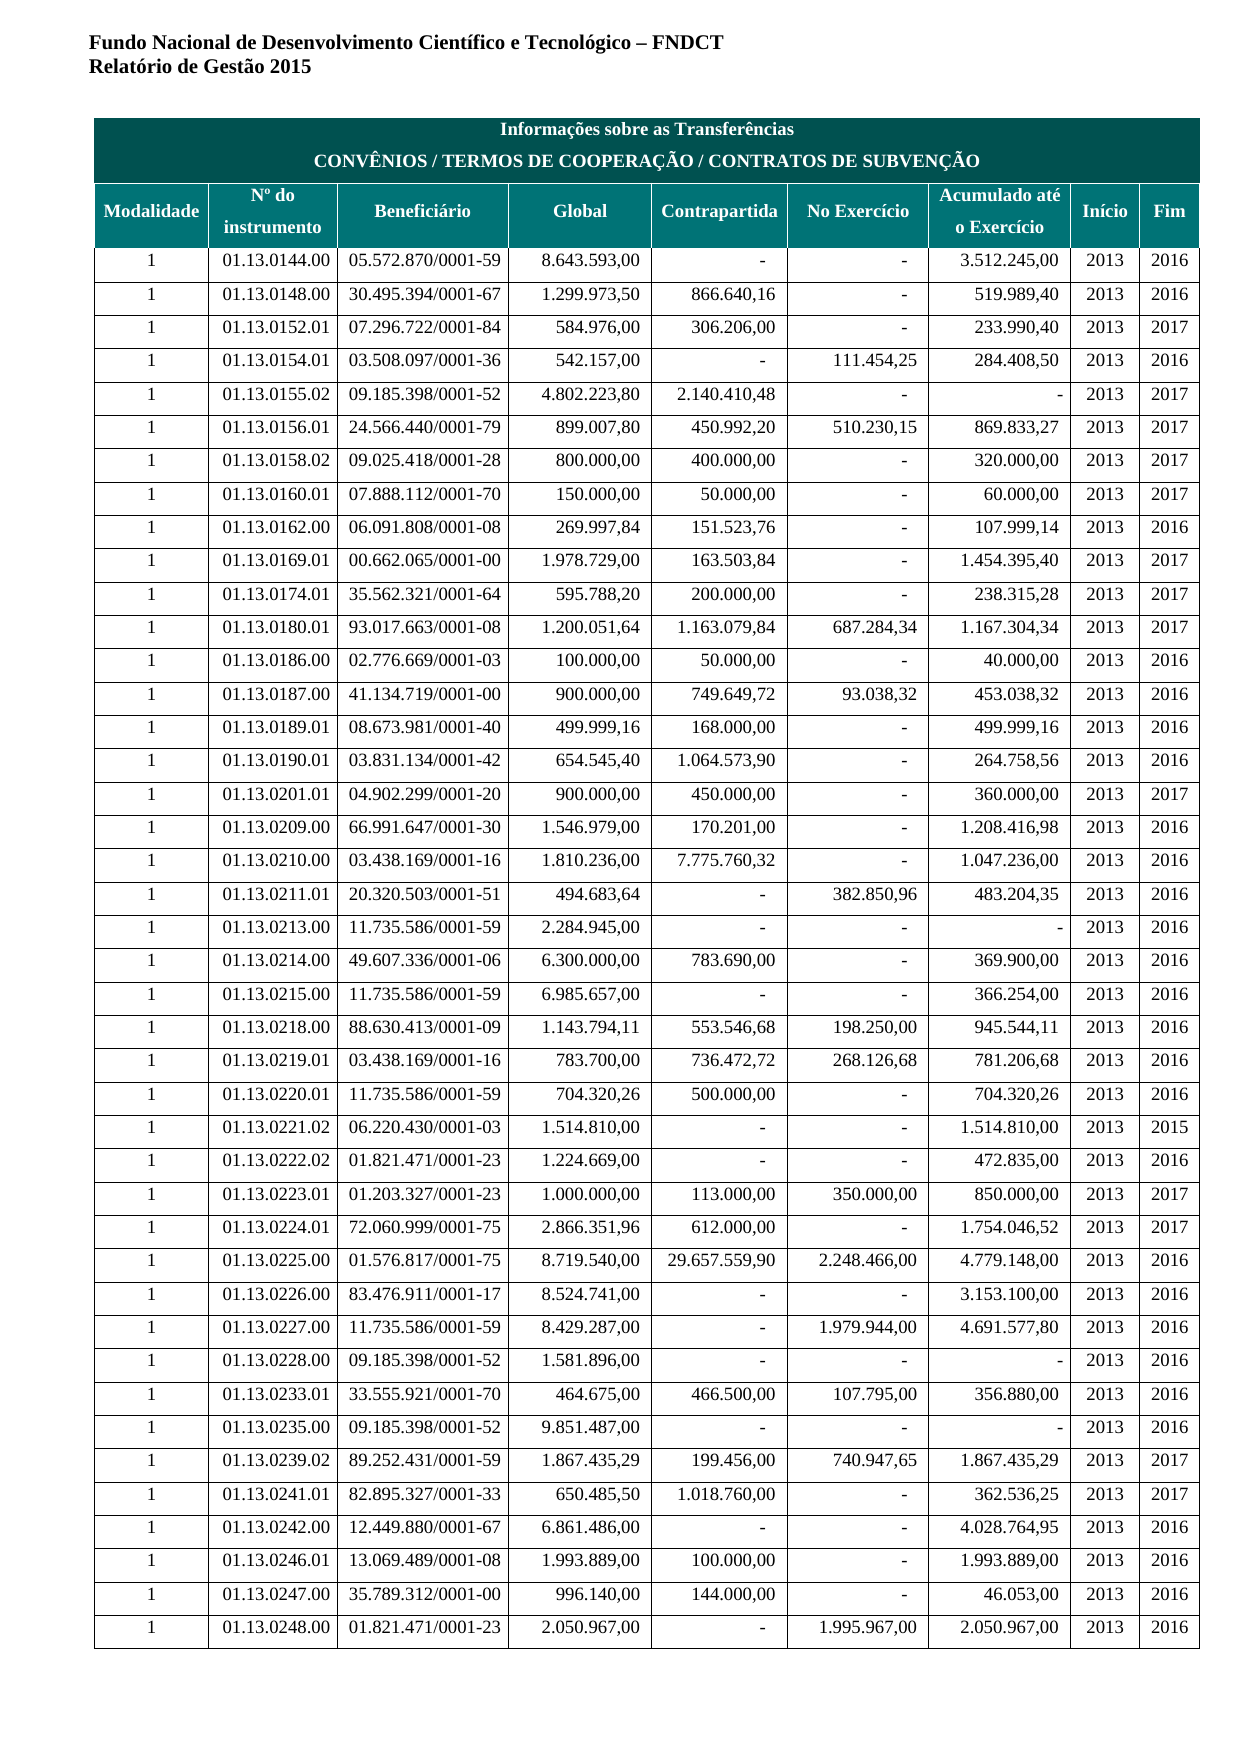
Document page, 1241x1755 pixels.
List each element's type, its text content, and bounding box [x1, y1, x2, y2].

table_cell 150.000,00 [509, 483, 651, 515]
table_cell 1.514.810,00 [509, 1116, 651, 1148]
table_cell 4.779.148,00 [929, 1249, 1070, 1282]
table_cell 1 [95, 283, 208, 315]
table_cell 09.025.418/0001-28 [338, 449, 508, 482]
table_cell 2013 [1071, 749, 1139, 782]
table_cell 30.495.394/0001-67 [338, 283, 508, 315]
table_cell 12.449.880/0001-67 [338, 1516, 508, 1548]
table_cell 107.999,14 [929, 516, 1070, 548]
table_cell Global [509, 184, 651, 248]
table_cell 2017 [1140, 316, 1199, 348]
table_cell 1 [95, 816, 208, 848]
table_cell 09.185.398/0001-52 [338, 383, 508, 415]
table_cell - [788, 1349, 928, 1382]
table_cell 542.157,00 [509, 349, 651, 382]
table_cell 1 [95, 1416, 208, 1448]
table_cell 1 [95, 749, 208, 782]
table_cell 01.13.0158.02 [209, 449, 337, 482]
table_cell 01.13.0239.02 [209, 1449, 337, 1482]
table_cell Beneficiário [338, 184, 508, 248]
table_cell - [788, 649, 928, 682]
table_cell 2013 [1071, 1449, 1139, 1482]
table_cell - [929, 383, 1070, 415]
table_cell 2016 [1140, 749, 1199, 782]
table_cell 360.000,00 [929, 783, 1070, 815]
table_cell 1.299.973,50 [509, 283, 651, 315]
table_cell 8.524.741,00 [509, 1283, 651, 1315]
table_cell Modalidade [95, 184, 208, 248]
table_cell 01.13.0224.01 [209, 1216, 337, 1248]
table_cell 687.284,34 [788, 616, 928, 648]
table_cell 01.13.0186.00 [209, 649, 337, 682]
table_cell 704.320,26 [929, 1083, 1070, 1115]
table_cell 01.13.0221.02 [209, 1116, 337, 1148]
table_cell 1.163.079,84 [652, 616, 787, 648]
table_cell 850.000,00 [929, 1183, 1070, 1215]
table_cell 50.000,00 [652, 483, 787, 515]
table_cell 01.13.0174.01 [209, 583, 337, 615]
table_cell 1 [95, 916, 208, 948]
table_cell 781.206,68 [929, 1049, 1070, 1082]
table_cell 46.053,00 [929, 1583, 1070, 1615]
table_cell 01.13.0225.00 [209, 1249, 337, 1282]
table_cell 01.13.0228.00 [209, 1349, 337, 1382]
table_cell 01.13.0226.00 [209, 1283, 337, 1315]
table_cell 2013 [1071, 1583, 1139, 1615]
table_cell 1 [95, 1016, 208, 1048]
table_cell 2013 [1071, 583, 1139, 615]
table_cell No Exercício [788, 184, 928, 248]
table_cell 306.206,00 [652, 316, 787, 348]
table_cell 1.581.896,00 [509, 1349, 651, 1382]
table_cell - [788, 1283, 928, 1315]
table_cell - [788, 1516, 928, 1548]
table_cell 2013 [1071, 616, 1139, 648]
table_cell 01.821.471/0001-23 [338, 1616, 508, 1648]
table_cell 2016 [1140, 1549, 1199, 1582]
table_cell 4.028.764,95 [929, 1516, 1070, 1548]
table_cell 06.091.808/0001-08 [338, 516, 508, 548]
table_cell 2013 [1071, 1416, 1139, 1448]
table_cell 740.947,65 [788, 1449, 928, 1482]
table_cell 4.691.577,80 [929, 1316, 1070, 1348]
table_cell 2013 [1071, 783, 1139, 815]
table_cell 2013 [1071, 1249, 1139, 1282]
table_cell 869.833,27 [929, 416, 1070, 448]
table_cell 2013 [1071, 1149, 1139, 1182]
table_cell 01.13.0213.00 [209, 916, 337, 948]
table_cell 11.735.586/0001-59 [338, 1316, 508, 1348]
table_cell 93.038,32 [788, 683, 928, 715]
table_cell 49.607.336/0001-06 [338, 949, 508, 982]
table_cell 01.13.0148.00 [209, 283, 337, 315]
table_cell 1 [95, 449, 208, 482]
table_cell 1.754.046,52 [929, 1216, 1070, 1248]
table_cell 60.000,00 [929, 483, 1070, 515]
table_cell 100.000,00 [652, 1549, 787, 1582]
table_cell - [652, 1616, 787, 1648]
table_cell 113.000,00 [652, 1183, 787, 1215]
table_cell 03.438.169/0001-16 [338, 849, 508, 882]
table_cell 02.776.669/0001-03 [338, 649, 508, 682]
table_cell - [788, 283, 928, 315]
table_cell 107.795,00 [788, 1383, 928, 1415]
table_cell 1 [95, 249, 208, 282]
table_cell 01.13.0247.00 [209, 1583, 337, 1615]
table_cell 09.185.398/0001-52 [338, 1349, 508, 1382]
table_cell 2013 [1071, 849, 1139, 882]
table_cell 2016 [1140, 349, 1199, 382]
table_cell 2017 [1140, 416, 1199, 448]
table_cell 1 [95, 1583, 208, 1615]
table_cell 2016 [1140, 516, 1199, 548]
table_cell - [788, 816, 928, 848]
table_cell 01.821.471/0001-23 [338, 1149, 508, 1182]
table_cell 1.514.810,00 [929, 1116, 1070, 1148]
table_cell 1 [95, 1349, 208, 1382]
table_cell - [788, 916, 928, 948]
table_cell 1 [95, 949, 208, 982]
table_cell 2013 [1071, 916, 1139, 948]
table_cell 03.508.097/0001-36 [338, 349, 508, 382]
table_cell 2.050.967,00 [929, 1616, 1070, 1648]
table_cell 2013 [1071, 383, 1139, 415]
table_cell 1.000.000,00 [509, 1183, 651, 1215]
table_cell 2013 [1071, 1349, 1139, 1382]
table_cell 500.000,00 [652, 1083, 787, 1115]
table_cell - [788, 849, 928, 882]
table_cell 2013 [1071, 949, 1139, 982]
table_cell 01.13.0190.01 [209, 749, 337, 782]
table_cell 24.566.440/0001-79 [338, 416, 508, 448]
table_cell 01.13.0233.01 [209, 1383, 337, 1415]
table_cell 82.895.327/0001-33 [338, 1483, 508, 1515]
table_cell 1.867.435,29 [509, 1449, 651, 1482]
table_cell 450.992,20 [652, 416, 787, 448]
table_cell - [788, 983, 928, 1015]
table_cell 199.456,00 [652, 1449, 787, 1482]
table_cell 783.700,00 [509, 1049, 651, 1082]
table_cell 2016 [1140, 949, 1199, 982]
table_cell 1 [95, 1183, 208, 1215]
table_cell 2013 [1071, 1616, 1139, 1648]
table_cell 2.248.466,00 [788, 1249, 928, 1282]
table_cell 6.300.000,00 [509, 949, 651, 982]
table_cell 2013 [1071, 1183, 1139, 1215]
table_cell 88.630.413/0001-09 [338, 1016, 508, 1048]
table_cell 2013 [1071, 249, 1139, 282]
table_cell 100.000,00 [509, 649, 651, 682]
table_cell 704.320,26 [509, 1083, 651, 1115]
table_header Informações sobre as Transferências CONVÊNIOS / TERMOS DE COOPERAÇÃO / CONTRATOS DE SUBVENÇÃO [94, 118, 1200, 183]
table_cell 800.000,00 [509, 449, 651, 482]
table_cell 1 [95, 1383, 208, 1415]
table_cell 2017 [1140, 449, 1199, 482]
table_cell 2016 [1140, 716, 1199, 748]
table_cell 8.643.593,00 [509, 249, 651, 282]
table_cell 01.13.0222.02 [209, 1149, 337, 1182]
table_cell 1.454.395,40 [929, 549, 1070, 582]
table_cell 2016 [1140, 283, 1199, 315]
table_cell 1.208.416,98 [929, 816, 1070, 848]
table_cell 2017 [1140, 483, 1199, 515]
table_cell 2017 [1140, 383, 1199, 415]
table_cell 2013 [1071, 1116, 1139, 1148]
table_cell Fim [1140, 184, 1199, 248]
table_cell 866.640,16 [652, 283, 787, 315]
table_cell 268.126,68 [788, 1049, 928, 1082]
table_cell 2017 [1140, 616, 1199, 648]
table_cell - [652, 983, 787, 1015]
table_cell - [788, 249, 928, 282]
table_cell 2016 [1140, 1083, 1199, 1115]
table_cell - [652, 916, 787, 948]
table_cell 01.13.0201.01 [209, 783, 337, 815]
table_cell 1 [95, 383, 208, 415]
table_cell 29.657.559,90 [652, 1249, 787, 1282]
table_cell 1 [95, 1083, 208, 1115]
table_cell 1 [95, 1549, 208, 1582]
table_cell 553.546,68 [652, 1016, 787, 1048]
table_cell 1 [95, 1516, 208, 1548]
table_cell 1 [95, 349, 208, 382]
table_cell 01.13.0227.00 [209, 1316, 337, 1348]
table_cell 899.007,80 [509, 416, 651, 448]
table_cell - [788, 516, 928, 548]
table_cell 1 [95, 649, 208, 682]
table_cell 33.555.921/0001-70 [338, 1383, 508, 1415]
table_cell 01.13.0154.01 [209, 349, 337, 382]
table_cell 2017 [1140, 1216, 1199, 1248]
table_cell 2016 [1140, 1049, 1199, 1082]
table_cell 01.13.0162.00 [209, 516, 337, 548]
table_cell 1 [95, 1249, 208, 1282]
table_cell 06.220.430/0001-03 [338, 1116, 508, 1148]
table_cell 1.993.889,00 [509, 1549, 651, 1582]
table_cell 3.512.245,00 [929, 249, 1070, 282]
table_cell 151.523,76 [652, 516, 787, 548]
table_cell 01.13.0248.00 [209, 1616, 337, 1648]
table_cell 2013 [1071, 1049, 1139, 1082]
table_cell 4.802.223,80 [509, 383, 651, 415]
table_cell 650.485,50 [509, 1483, 651, 1515]
table_cell 11.735.586/0001-59 [338, 983, 508, 1015]
table_cell 238.315,28 [929, 583, 1070, 615]
table_cell 2016 [1140, 1349, 1199, 1382]
table_cell 6.985.657,00 [509, 983, 651, 1015]
table_cell 01.13.0242.00 [209, 1516, 337, 1548]
table_cell 320.000,00 [929, 449, 1070, 482]
table_cell 2013 [1071, 1549, 1139, 1582]
table_cell 400.000,00 [652, 449, 787, 482]
table_cell 01.13.0214.00 [209, 949, 337, 982]
table_cell - [788, 1583, 928, 1615]
table_cell 2.866.351,96 [509, 1216, 651, 1248]
table_cell 13.069.489/0001-08 [338, 1549, 508, 1582]
table_cell 264.758,56 [929, 749, 1070, 782]
table_cell 9.851.487,00 [509, 1416, 651, 1448]
table_cell 2013 [1071, 1016, 1139, 1048]
table_cell 2013 [1071, 649, 1139, 682]
table_cell 2013 [1071, 816, 1139, 848]
table_cell 2016 [1140, 983, 1199, 1015]
table_cell - [788, 1083, 928, 1115]
table_cell 595.788,20 [509, 583, 651, 615]
table_cell 2013 [1071, 883, 1139, 915]
table_cell 1 [95, 1049, 208, 1082]
table_cell 1 [95, 783, 208, 815]
table_cell 472.835,00 [929, 1149, 1070, 1182]
table_cell 2013 [1071, 716, 1139, 748]
table_cell 945.544,11 [929, 1016, 1070, 1048]
table_cell 510.230,15 [788, 416, 928, 448]
table_cell Contrapartida [652, 184, 787, 248]
table_cell 01.13.0235.00 [209, 1416, 337, 1448]
table_cell - [788, 783, 928, 815]
table_cell 01.13.0152.01 [209, 316, 337, 348]
table_cell 1 [95, 1116, 208, 1148]
table_cell 1 [95, 1216, 208, 1248]
table_cell 2016 [1140, 1283, 1199, 1315]
table_cell - [788, 949, 928, 982]
table_cell 654.545,40 [509, 749, 651, 782]
table_cell 198.250,00 [788, 1016, 928, 1048]
table_cell 900.000,00 [509, 683, 651, 715]
table_cell 499.999,16 [509, 716, 651, 748]
table_cell 11.735.586/0001-59 [338, 916, 508, 948]
table_cell 72.060.999/0001-75 [338, 1216, 508, 1248]
table_cell 1 [95, 683, 208, 715]
table_cell 07.296.722/0001-84 [338, 316, 508, 348]
table_cell 382.850,96 [788, 883, 928, 915]
table_cell 366.254,00 [929, 983, 1070, 1015]
table_cell 2013 [1071, 1216, 1139, 1248]
table_cell 01.13.0246.01 [209, 1549, 337, 1582]
table_cell - [788, 1416, 928, 1448]
table_cell - [788, 1549, 928, 1582]
table_cell 01.13.0211.01 [209, 883, 337, 915]
table_cell 2016 [1140, 883, 1199, 915]
table_cell - [788, 483, 928, 515]
table_cell 369.900,00 [929, 949, 1070, 982]
table_cell 01.13.0209.00 [209, 816, 337, 848]
table_cell 1 [95, 716, 208, 748]
table_cell - [788, 316, 928, 348]
table_cell 233.990,40 [929, 316, 1070, 348]
table_cell 2013 [1071, 1483, 1139, 1515]
table_cell 1 [95, 1149, 208, 1182]
table_cell - [788, 749, 928, 782]
table_cell 01.13.0220.01 [209, 1083, 337, 1115]
table_cell - [788, 1116, 928, 1148]
table_cell 2013 [1071, 449, 1139, 482]
table_cell 20.320.503/0001-51 [338, 883, 508, 915]
table_cell 2017 [1140, 1483, 1199, 1515]
table_cell 2013 [1071, 483, 1139, 515]
table_cell 900.000,00 [509, 783, 651, 815]
table_cell 7.775.760,32 [652, 849, 787, 882]
table_cell 2016 [1140, 1383, 1199, 1415]
table_cell 35.562.321/0001-64 [338, 583, 508, 615]
table_cell 464.675,00 [509, 1383, 651, 1415]
table_cell - [929, 1349, 1070, 1382]
table_cell 2.140.410,48 [652, 383, 787, 415]
table_cell 93.017.663/0001-08 [338, 616, 508, 648]
table_cell 2016 [1140, 1416, 1199, 1448]
table_cell 01.203.327/0001-23 [338, 1183, 508, 1215]
table_cell 1.200.051,64 [509, 616, 651, 648]
table_cell 2013 [1071, 349, 1139, 382]
table_cell 1.993.889,00 [929, 1549, 1070, 1582]
table_cell 01.13.0210.00 [209, 849, 337, 882]
table_cell 2013 [1071, 1316, 1139, 1348]
table_cell 2.284.945,00 [509, 916, 651, 948]
table_cell 2013 [1071, 516, 1139, 548]
table_cell 1.064.573,90 [652, 749, 787, 782]
table_cell 1.810.236,00 [509, 849, 651, 882]
table_cell 466.500,00 [652, 1383, 787, 1415]
table_cell - [652, 1416, 787, 1448]
table_cell 2017 [1140, 583, 1199, 615]
table_cell - [788, 1149, 928, 1182]
table_cell 2013 [1071, 549, 1139, 582]
table_cell 1 [95, 1316, 208, 1348]
table_cell 1.143.794,11 [509, 1016, 651, 1048]
table_cell 2016 [1140, 249, 1199, 282]
table_cell - [652, 1283, 787, 1315]
table_cell 2016 [1140, 649, 1199, 682]
table_cell 2013 [1071, 283, 1139, 315]
table_cell 450.000,00 [652, 783, 787, 815]
table_cell 01.13.0144.00 [209, 249, 337, 282]
table_cell Acumulado até o Exercício [929, 184, 1070, 248]
table_cell 284.408,50 [929, 349, 1070, 382]
table_cell 01.13.0223.01 [209, 1183, 337, 1215]
table_cell 1 [95, 1483, 208, 1515]
table_cell 1 [95, 849, 208, 882]
table_cell - [652, 1116, 787, 1148]
table_cell - [652, 1349, 787, 1382]
table_cell 111.454,25 [788, 349, 928, 382]
table_cell 01.13.0218.00 [209, 1016, 337, 1048]
table_cell 1 [95, 416, 208, 448]
table_cell 1 [95, 483, 208, 515]
table_cell 01.13.0169.01 [209, 549, 337, 582]
table_cell Início [1071, 184, 1139, 248]
table_cell 50.000,00 [652, 649, 787, 682]
table_cell 01.13.0189.01 [209, 716, 337, 748]
table_cell 2013 [1071, 983, 1139, 1015]
table_cell 04.902.299/0001-20 [338, 783, 508, 815]
table_cell 168.000,00 [652, 716, 787, 748]
table_cell 1 [95, 616, 208, 648]
table_cell 3.153.100,00 [929, 1283, 1070, 1315]
table_cell 2013 [1071, 316, 1139, 348]
table_cell - [652, 249, 787, 282]
table_cell 09.185.398/0001-52 [338, 1416, 508, 1448]
table_cell 2013 [1071, 1516, 1139, 1548]
table_cell - [929, 916, 1070, 948]
table_cell - [788, 549, 928, 582]
table_cell 144.000,00 [652, 1583, 787, 1615]
table_cell 01.13.0160.01 [209, 483, 337, 515]
table_cell 1 [95, 516, 208, 548]
table_cell 11.735.586/0001-59 [338, 1083, 508, 1115]
table_cell 2016 [1140, 1516, 1199, 1548]
table_cell 89.252.431/0001-59 [338, 1449, 508, 1482]
table_cell - [788, 1216, 928, 1248]
table_cell - [788, 449, 928, 482]
table_cell 1 [95, 549, 208, 582]
table_cell 00.662.065/0001-00 [338, 549, 508, 582]
table_cell 783.690,00 [652, 949, 787, 982]
table_cell 612.000,00 [652, 1216, 787, 1248]
table_cell 8.429.287,00 [509, 1316, 651, 1348]
table_cell 2013 [1071, 683, 1139, 715]
table_cell Nº do instrumento [209, 184, 337, 248]
table_cell 499.999,16 [929, 716, 1070, 748]
table_cell 362.536,25 [929, 1483, 1070, 1515]
table_cell 269.997,84 [509, 516, 651, 548]
table_cell - [788, 1483, 928, 1515]
table_cell 41.134.719/0001-00 [338, 683, 508, 715]
table_cell 01.576.817/0001-75 [338, 1249, 508, 1282]
table_cell 2016 [1140, 1016, 1199, 1048]
table_cell 03.438.169/0001-16 [338, 1049, 508, 1082]
table_cell - [652, 1149, 787, 1182]
table_cell 40.000,00 [929, 649, 1070, 682]
table_cell 01.13.0241.01 [209, 1483, 337, 1515]
table_cell 6.861.486,00 [509, 1516, 651, 1548]
table_cell 03.831.134/0001-42 [338, 749, 508, 782]
table_cell 1.979.944,00 [788, 1316, 928, 1348]
table_cell 1.995.967,00 [788, 1616, 928, 1648]
table_cell 483.204,35 [929, 883, 1070, 915]
table_cell 200.000,00 [652, 583, 787, 615]
table_cell 01.13.0155.02 [209, 383, 337, 415]
table_cell 494.683,64 [509, 883, 651, 915]
table_cell 2017 [1140, 549, 1199, 582]
table_cell 2016 [1140, 1316, 1199, 1348]
table_cell 2016 [1140, 1149, 1199, 1182]
table_cell 01.13.0215.00 [209, 983, 337, 1015]
table_cell 2013 [1071, 416, 1139, 448]
table_cell 1.224.669,00 [509, 1149, 651, 1182]
table_cell 736.472,72 [652, 1049, 787, 1082]
table_cell 170.201,00 [652, 816, 787, 848]
table_cell 2015 [1140, 1116, 1199, 1148]
table_cell 996.140,00 [509, 1583, 651, 1615]
table_cell 2.050.967,00 [509, 1616, 651, 1648]
table_cell 2013 [1071, 1383, 1139, 1415]
table_cell - [929, 1416, 1070, 1448]
table_cell 2013 [1071, 1283, 1139, 1315]
table_cell 83.476.911/0001-17 [338, 1283, 508, 1315]
table_cell 1.047.236,00 [929, 849, 1070, 882]
table_cell 749.649,72 [652, 683, 787, 715]
table_cell 1 [95, 1283, 208, 1315]
table_cell 2016 [1140, 1616, 1199, 1648]
table_cell 1 [95, 1616, 208, 1648]
table_cell 2013 [1071, 1083, 1139, 1115]
table_cell 1.167.304,34 [929, 616, 1070, 648]
table_cell - [652, 883, 787, 915]
table_cell 2017 [1140, 783, 1199, 815]
table_cell - [788, 383, 928, 415]
table_cell 1 [95, 1449, 208, 1482]
table_cell 01.13.0219.01 [209, 1049, 337, 1082]
table_cell 01.13.0180.01 [209, 616, 337, 648]
table_cell 584.976,00 [509, 316, 651, 348]
table_cell 2017 [1140, 1449, 1199, 1482]
table_cell 1.867.435,29 [929, 1449, 1070, 1482]
table_cell 01.13.0187.00 [209, 683, 337, 715]
table_cell 453.038,32 [929, 683, 1070, 715]
table_cell - [652, 349, 787, 382]
table_cell 8.719.540,00 [509, 1249, 651, 1282]
table_cell 2016 [1140, 816, 1199, 848]
table_cell 2017 [1140, 1183, 1199, 1215]
table_cell 2016 [1140, 1583, 1199, 1615]
table_cell 08.673.981/0001-40 [338, 716, 508, 748]
table_cell 35.789.312/0001-00 [338, 1583, 508, 1615]
table_cell 66.991.647/0001-30 [338, 816, 508, 848]
table_cell - [788, 583, 928, 615]
table_cell 1 [95, 583, 208, 615]
table_cell 356.880,00 [929, 1383, 1070, 1415]
table_cell 1.546.979,00 [509, 816, 651, 848]
table_cell 2016 [1140, 916, 1199, 948]
table_cell 1.978.729,00 [509, 549, 651, 582]
table_cell 350.000,00 [788, 1183, 928, 1215]
table_cell 2016 [1140, 1249, 1199, 1282]
table_cell 1.018.760,00 [652, 1483, 787, 1515]
table_cell 1 [95, 316, 208, 348]
table_cell 163.503,84 [652, 549, 787, 582]
table_cell 07.888.112/0001-70 [338, 483, 508, 515]
table_cell - [652, 1516, 787, 1548]
table_cell - [788, 716, 928, 748]
table_cell - [652, 1316, 787, 1348]
table_cell 2016 [1140, 849, 1199, 882]
table_cell 01.13.0156.01 [209, 416, 337, 448]
table_cell 2016 [1140, 683, 1199, 715]
table_cell 05.572.870/0001-59 [338, 249, 508, 282]
table_cell 1 [95, 883, 208, 915]
table_cell 519.989,40 [929, 283, 1070, 315]
table_cell 1 [95, 983, 208, 1015]
